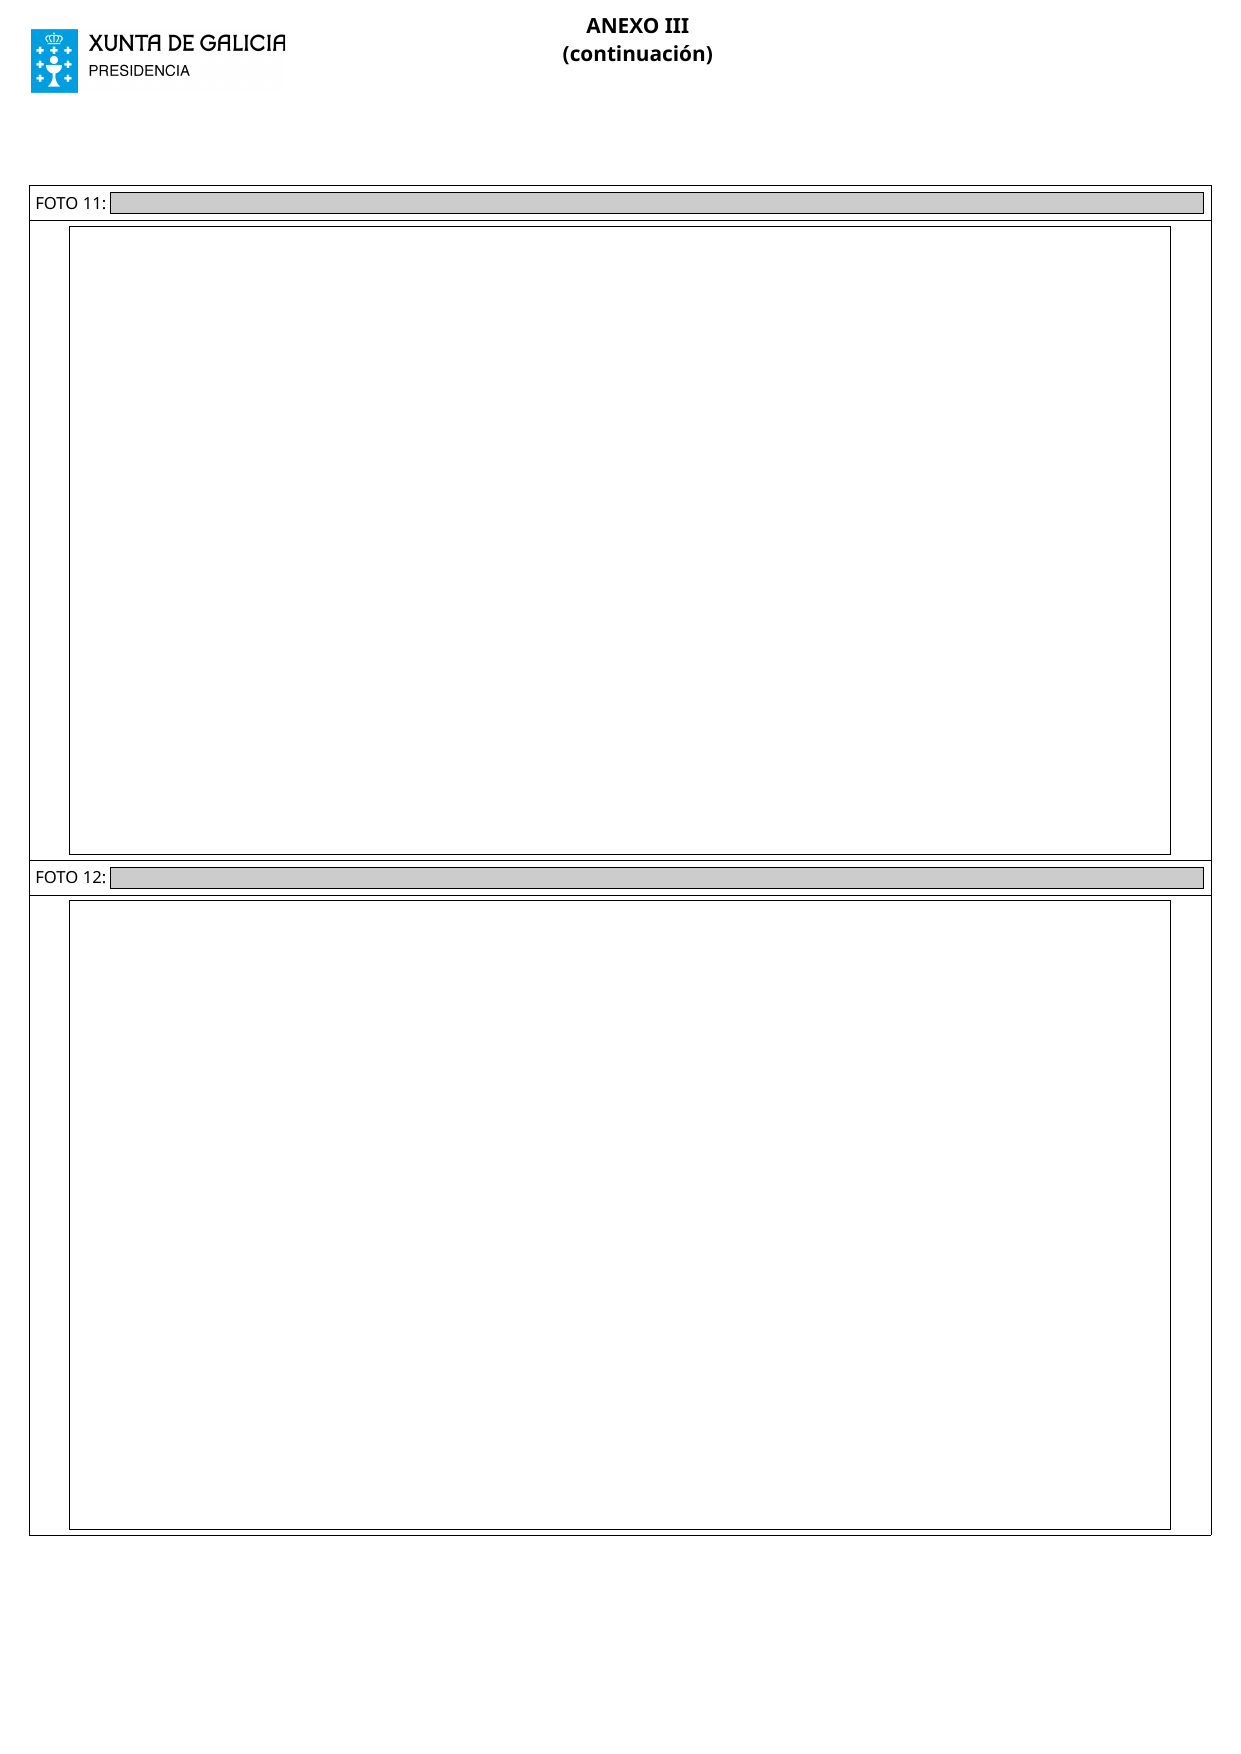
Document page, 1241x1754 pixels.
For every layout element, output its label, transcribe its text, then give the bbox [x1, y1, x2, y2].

table_cell FOTO 12: [30, 861, 1211, 894]
table_cell [30, 221, 1211, 860]
picture [47, 66, 61, 86]
table_cell [30, 896, 1211, 1535]
table_header FOTO 11: [30, 186, 1211, 220]
picture [79, 29, 286, 93]
